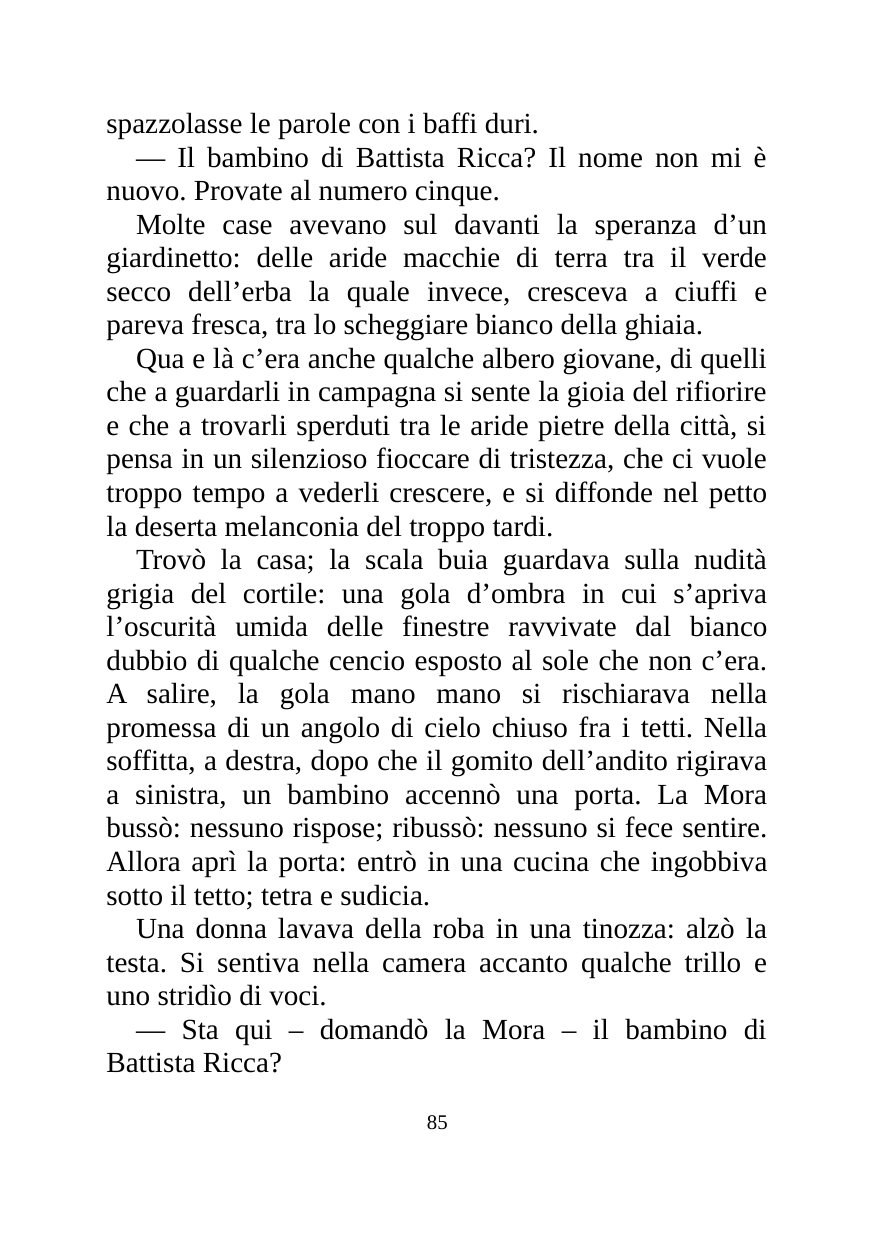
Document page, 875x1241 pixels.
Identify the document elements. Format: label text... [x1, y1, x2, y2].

text spazzolasse le parole con i baffi duri. [106, 106, 768, 140]
text Trovò la casa; la scala buia guardava sulla nudità grigia del cortile: una gola d’ombra in cui s’apriva l’oscurità umida delle finestre ravvivate dal bianco dubbio di qualche cencio esposto al sole che non c’era. A salire, la gola mano mano si rischiarava nella promessa di un angolo di cielo chiuso fra i tetti. Nella soffitta, a destra, dopo che il gomito dell’andito rigirava a sinistra, un bambino accennò una porta. La Mora bussò: nessuno rispose; ribussò: nessuno si fece sentire. Allora aprì la porta: entrò in una cucina che ingobbiva sotto il tetto; tetra e sudicia. [106, 542, 768, 911]
text — Sta qui – domandò la Mora – il bambino di Battista Ricca? [106, 1012, 768, 1079]
text — Il bambino di Battista Ricca? Il nome non mi è nuovo. Provate al numero cinque. [106, 140, 768, 207]
text Una donna lavava della roba in una tinozza: alzò la testa. Si sentiva nella camera accanto qualche trillo e uno stridìo di voci. [106, 911, 768, 1012]
text Qua e là c’era anche qualche albero giovane, di quelli che a guardarli in campagna si sente la gioia del rifiorire e che a trovarli sperduti tra le aride pietre della città, si pensa in un silenzioso fioccare di tristezza, che ci vuole troppo tempo a vederli crescere, e si diffonde nel petto la deserta melanconia del troppo tardi. [106, 341, 768, 542]
text Molte case avevano sul davanti la speranza d’un giardinetto: delle aride macchie di terra tra il verde secco dell’erba la quale invece, cresceva a ciuffi e pareva fresca, tra lo scheggiare bianco della ghiaia. [106, 207, 768, 341]
